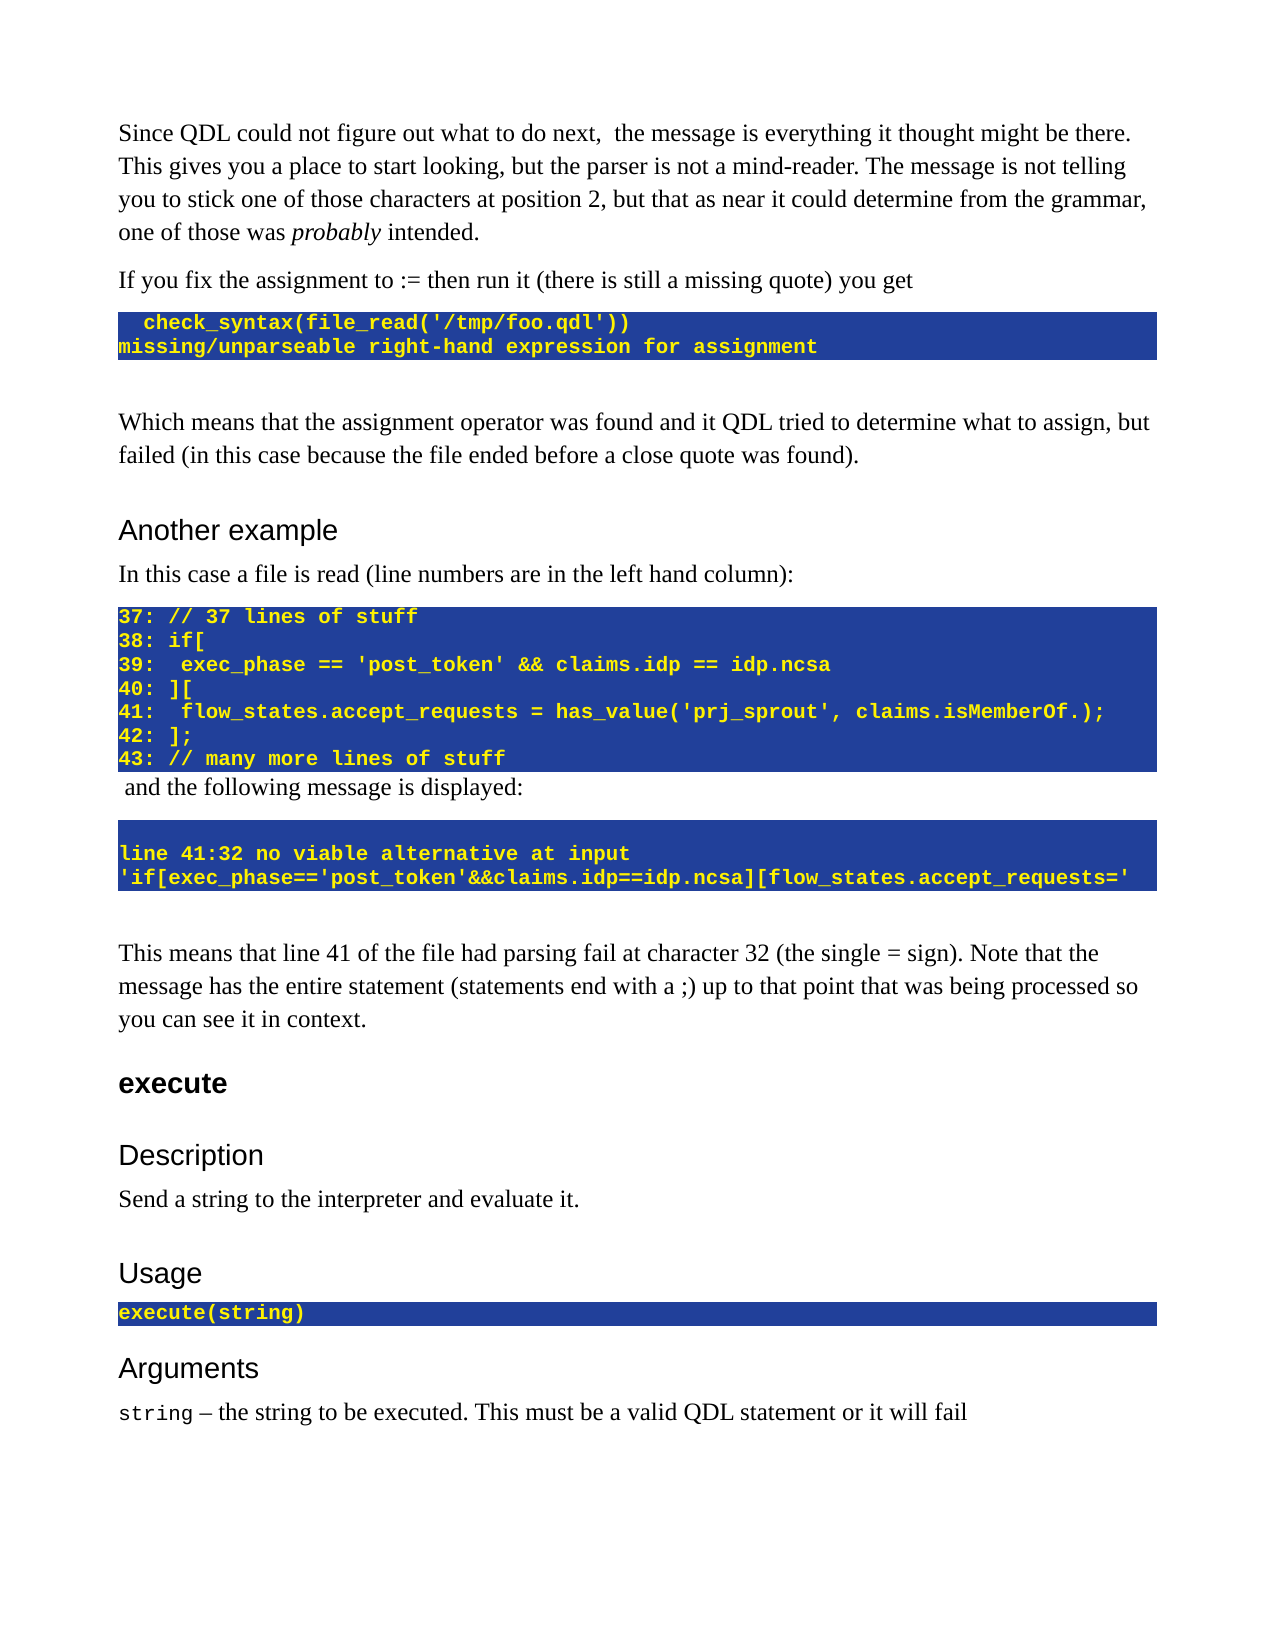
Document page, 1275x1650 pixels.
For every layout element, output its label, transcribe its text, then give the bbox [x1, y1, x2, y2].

text and the following message is displayed: [118, 772, 1157, 801]
text Which means that the assignment operator was found and it QDL tried to determine what to assign, but failed (in this case because the file ended before a close quote was found). [118, 407, 1157, 469]
text missing/unparseable right-hand expression for assignment [118, 336, 1157, 360]
text execute(string) [118, 1302, 1157, 1326]
text Since QDL could not figure out what to do next, the message is everything it thought might be there. This gives you a place to start looking, but the parser is not a mind-reader. The message is not telling you to stick one of those characters at position 2, but that as near it could determine from the grammar, one of those was probably intended. [118, 118, 1157, 246]
text check_syntax(file_read('/tmp/foo.qdl')) [118, 312, 1157, 336]
subtitle Another example [118, 513, 1157, 546]
text string – the string to be executed. This must be a valid QDL statement or it will fail [118, 1397, 1157, 1427]
text In this case a file is read (line numbers are in the left hand column): [118, 559, 1157, 588]
text line 41:32 no viable alternative at input 'if[exec_phase=='post_token'&&claims.idp==idp.ncsa][flow_states.accept_requests=' [118, 843, 1157, 891]
text This means that line 41 of the file had parsing fail at character 32 (the single = sign). Note that the message has the entire statement (statements end with a ;) up to that point that was being processed so you can see it in context. [118, 938, 1157, 1033]
subtitle Description [118, 1138, 1157, 1171]
subtitle Arguments [118, 1351, 1157, 1384]
subtitle execute [118, 1066, 1157, 1100]
text 37: // 37 lines of stuff 38: if[ 39: exec_phase == 'post_token' && claims.idp == idp.ncsa 40: ][ 41: flow_states.accept_requests = has_value('prj_sprout', claims.isMemberOf.); 42: ]; 43: // many more lines of stuff [118, 607, 1157, 772]
text If you fix the assignment to := then run it (there is still a missing quote) you get [118, 265, 1157, 293]
text Send a string to the interpreter and evaluate it. [118, 1184, 1157, 1212]
subtitle Usage [118, 1256, 1157, 1290]
